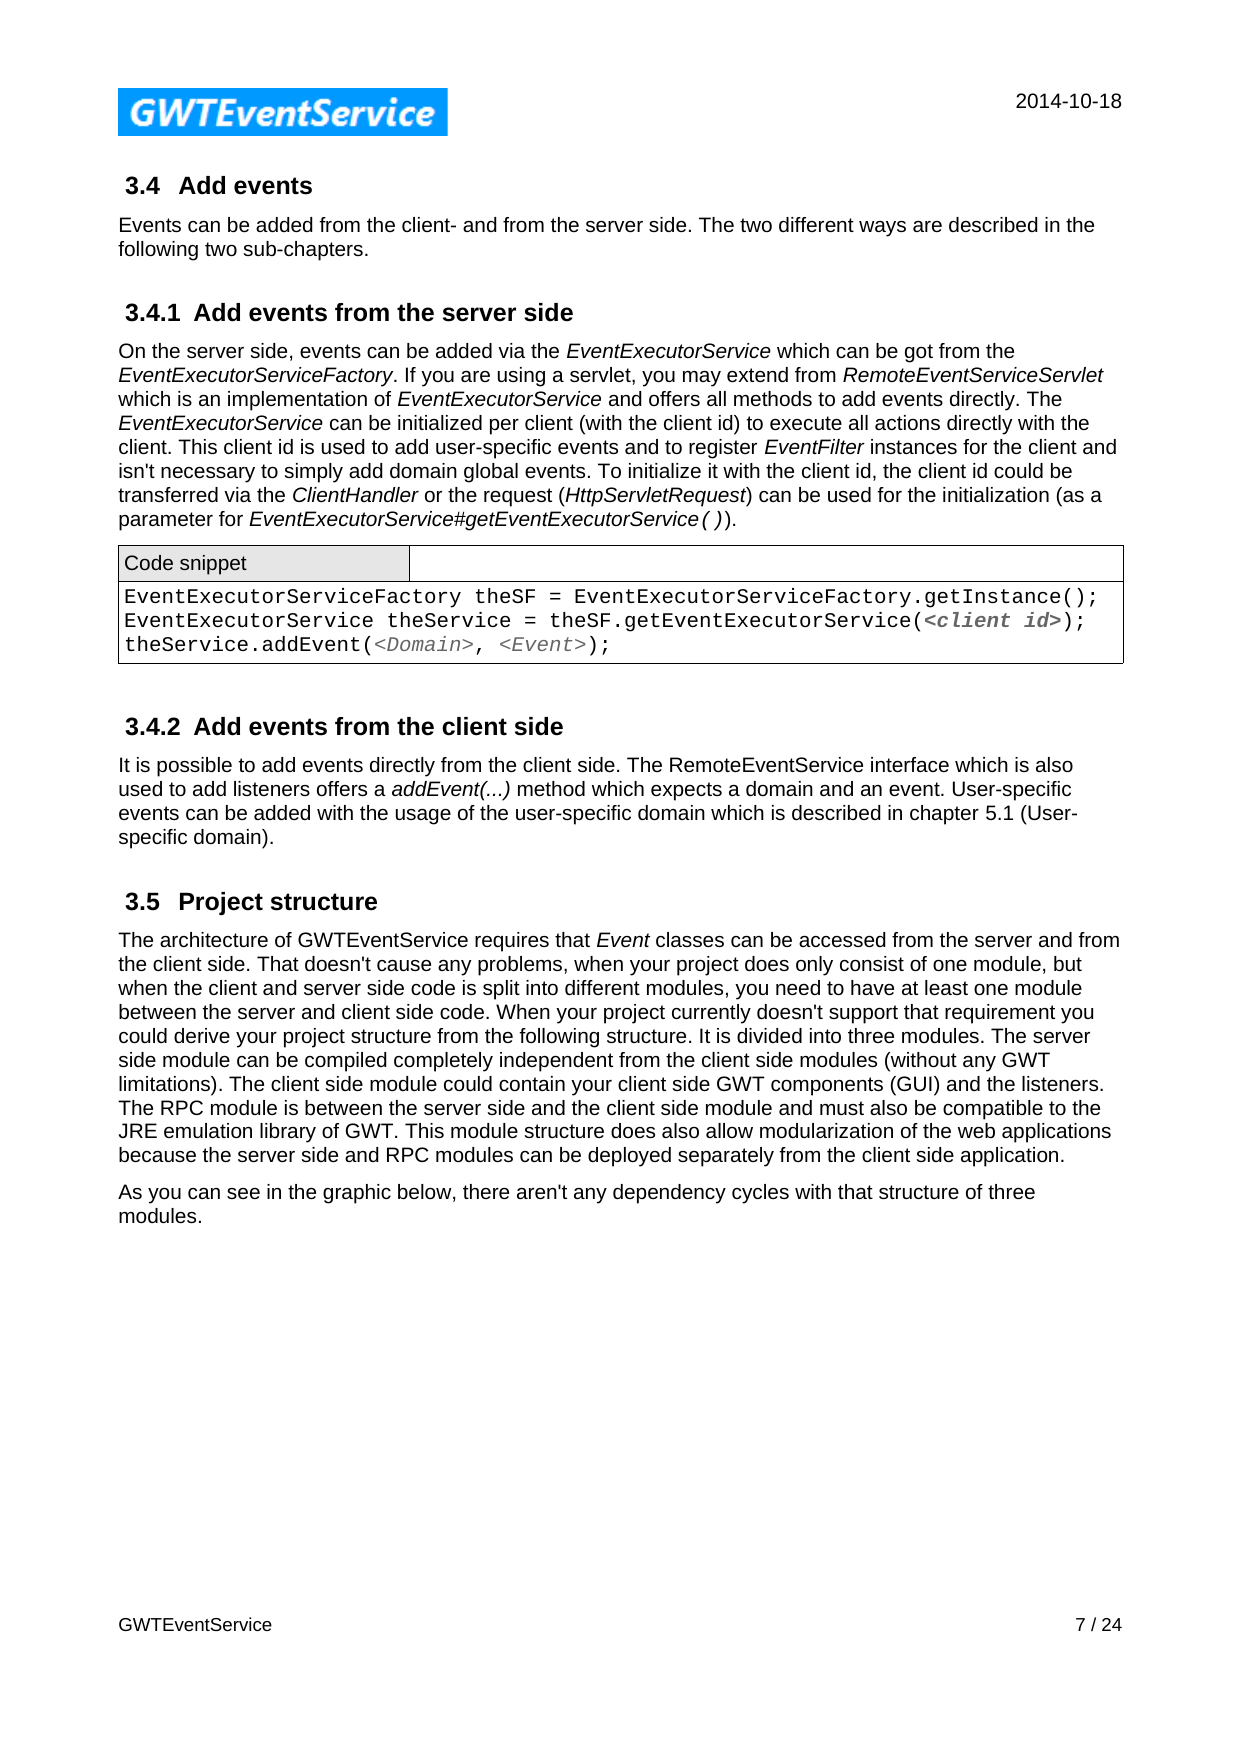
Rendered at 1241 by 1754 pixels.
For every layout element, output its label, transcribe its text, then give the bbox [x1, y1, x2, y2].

text On the server side, events can be added via the EventExecutorService which can be got from the EventExecutorServiceFactory. If you are using a servlet, you may extend from RemoteEventServiceServlet which is an implementation of EventExecutorService and offers all methods to add events directly. The EventExecutorService can be initialized per client (with the client id) to execute all actions directly with the client. This client id is used to add user-specific events and to register EventFilter instances for the client and isn't necessary to simply add domain global events. To initialize it with the client id, the client id could be transferred via the ClientHandler or the request (HttpServletRequest) can be used for the initialization (as a parameter for EventExecutorService#getEventExecutorService()). [118, 339, 1122, 533]
table_header Code snippet [119, 546, 409, 581]
text As you can see in the graphic below, there aren't any dependency cycles with that structure of three modules. [118, 1180, 1122, 1228]
table_cell EventExecutorServiceFactory theSF = EventExecutorServiceFactory.getInstance(); EventExecutorService theService = theSF.getEventExecutorService(<client id>); theService.addEvent(<Domain>, <Event>); [119, 582, 1123, 663]
subtitle Add events from the server side [118, 298, 1122, 327]
table_header [410, 546, 1123, 581]
text Events can be added from the client- and from the server side. The two different ways are described in the following two sub-chapters. [118, 212, 1122, 260]
text The architecture of GWTEventService requires that Event classes can be accessed from the server and from the client side. That doesn't cause any problems, when your project does only consist of one module, but when the client and server side code is split into different modules, you need to have at least one module between the server and client side code. When your project currently doesn't support that requirement you could derive your project structure from the following structure. It is divided into three modules. The server side module can be compiled completely independent from the client side modules (without any GWT limitations). The client side module could contain your client side GWT components (GUI) and the listeners. The RPC module is between the server side and the client side module and must also be compatible to the JRE emulation library of GWT. This module structure does also allow modularization of the web applications because the server side and RPC modules can be deployed separately from the client side application. [118, 928, 1122, 1167]
picture [118, 88, 448, 136]
text It is possible to add events directly from the client side. The RemoteEventService interface which is also used to add listeners offers a addEvent(...) method which expects a domain and an event. User-specific events can be added with the usage of the user-specific domain which is described in chapter 5.1 (User-specific domain). [118, 753, 1122, 849]
subtitle Add events [118, 171, 1122, 200]
subtitle Project structure [118, 886, 1122, 915]
subtitle Add events from the client side [118, 712, 1122, 741]
